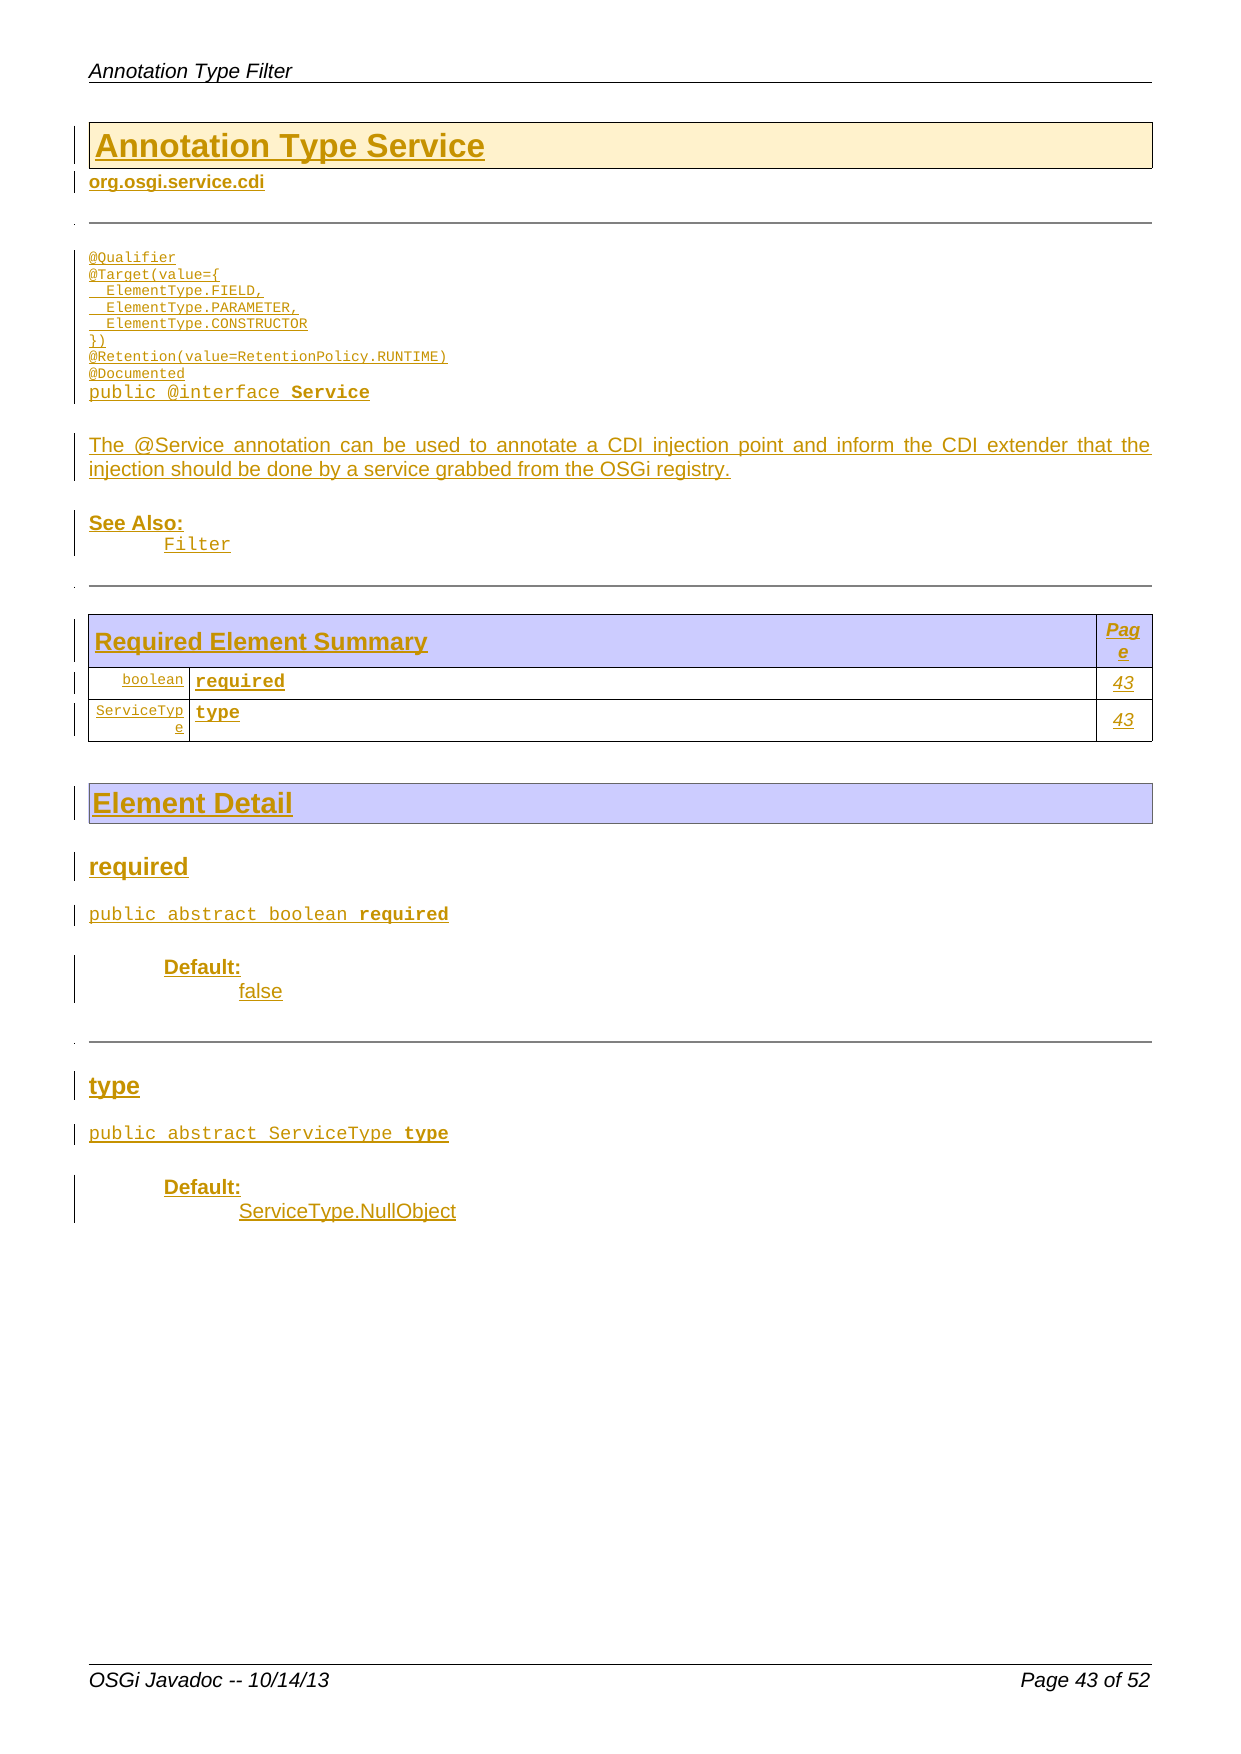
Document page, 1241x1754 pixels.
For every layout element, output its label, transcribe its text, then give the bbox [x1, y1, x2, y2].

text false [238, 979, 1152, 1003]
subtitle Element Detail [90, 784, 1152, 823]
text injection should be done by a service grabbed from the OSGi registry. [88, 455, 1152, 481]
text See Also: [88, 510, 1152, 534]
text public abstract boolean required [88, 905, 1152, 926]
subtitle Annotation Type Service [90, 123, 1152, 168]
table_cell [1097, 668, 1152, 698]
text public abstract ServiceType type [88, 1124, 1152, 1145]
table_header Required Element Summary [89, 615, 1096, 667]
text Default: [163, 955, 1152, 979]
subtitle type [88, 1071, 1152, 1100]
text Filter [163, 534, 1152, 556]
subtitle required [88, 852, 1152, 881]
text org.osgi.service.cdi [88, 171, 1152, 193]
table_cell [1097, 700, 1152, 741]
table_cell required [190, 668, 1096, 698]
text @Qualifier @Target(value={ ElementType.FIELD, ElementType.PARAMETER, ElementType.CONSTRUCTOR }) @Retention(value=RetentionPolicy.RUNTIME) @Documented public @interface Service [88, 250, 1152, 404]
text ServiceType.NullObject [238, 1198, 1152, 1222]
table_cell type [190, 700, 1096, 741]
text The @Service annotation can be used to annotate a CDI injection point and inform the CDI extender that the [88, 433, 1152, 454]
table_header Page [1097, 615, 1152, 667]
table_cell boolean [89, 668, 189, 698]
text Default: [163, 1174, 1152, 1198]
table_cell ServiceType [89, 700, 189, 741]
